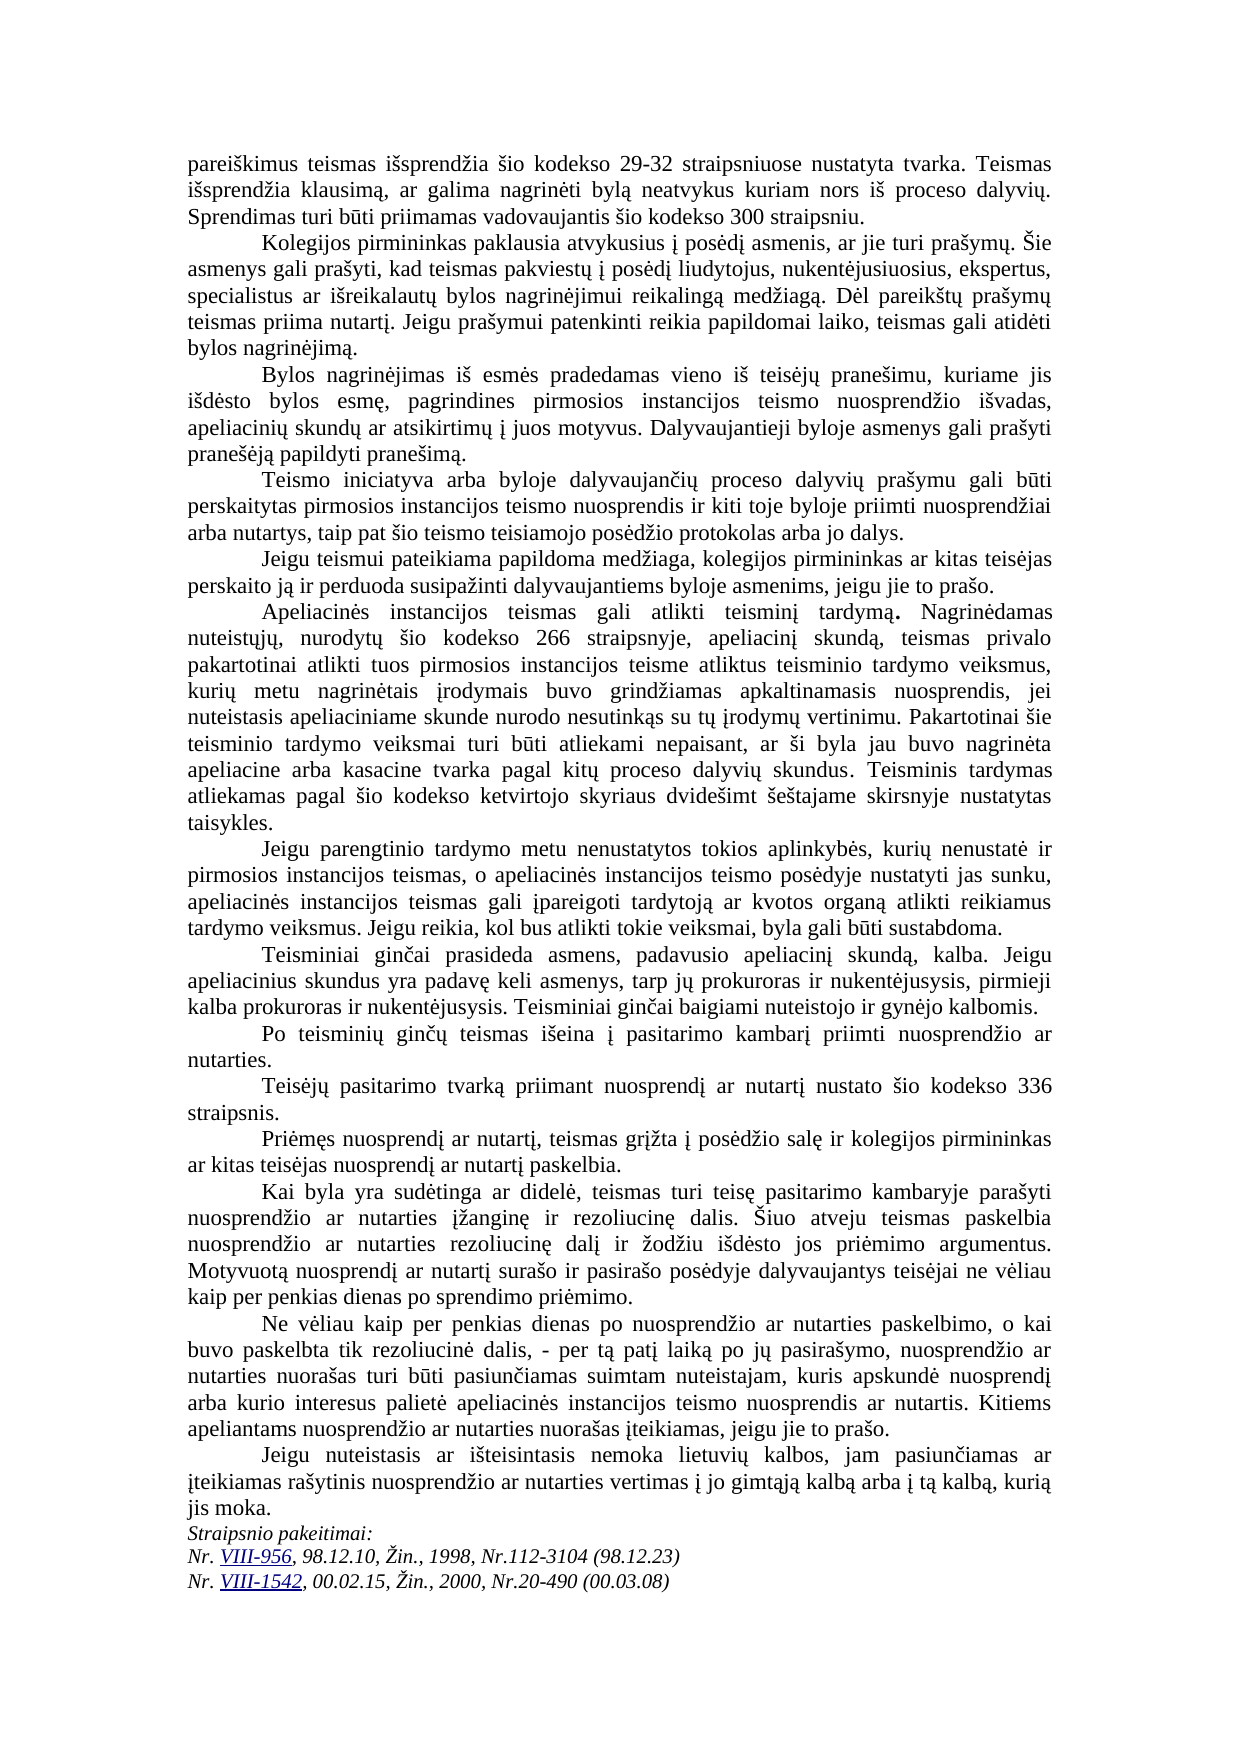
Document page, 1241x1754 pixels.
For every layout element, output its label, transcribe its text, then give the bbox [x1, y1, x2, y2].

text pareiškimus teismas išsprendžia šio kodekso 29-32 straipsniuose nustatyta tvarka. Teismas išsprendžia klausimą, ar galima nagrinėti bylą neatvykus kuriam nors iš proceso dalyvių. Sprendimas turi būti priimamas vadovaujantis šio kodekso 300 straipsniu. [187, 150, 1053, 229]
text Kai byla yra sudėtinga ar didelė, teismas turi teisę pasitarimo kambaryje parašyti nuosprendžio ar nutarties įžanginę ir rezoliucinę dalis. Šiuo atveju teismas paskelbia nuosprendžio ar nutarties rezoliucinę dalį ir žodžiu išdėsto jos priėmimo argumentus. Motyvuotą nuosprendį ar nutartį surašo ir pasirašo posėdyje dalyvaujantys teisėjai ne vėliau kaip per penkias dienas po sprendimo priėmimo. [187, 1178, 1053, 1309]
text Ne vėliau kaip per penkias dienas po nuosprendžio ar nutarties paskelbimo, o kai buvo paskelbta tik rezoliucinė dalis, - per tą patį laiką po jų pasirašymo, nuosprendžio ar nutarties nuorašas turi būti pasiunčiamas suimtam nuteistajam, kuris apskundė nuosprendį arba kurio interesus palietė apeliacinės instancijos teismo nuosprendis ar nutartis. Kitiems apeliantams nuosprendžio ar nutarties nuorašas įteikiamas, jeigu jie to prašo. [187, 1309, 1053, 1441]
text Bylos nagrinėjimas iš esmės pradedamas vieno iš teisėjų pranešimu, kuriame jis išdėsto bylos esmę, pagrindines pirmosios instancijos teismo nuosprendžio išvadas, apeliacinių skundų ar atsikirtimų į juos motyvus. Dalyvaujantieji byloje asmenys gali prašyti pranešėją papildyti pranešimą. [187, 361, 1053, 466]
text Nr. VIII-1542, 00.02.15, Žin., 2000, Nr.20-490 (00.03.08) [187, 1568, 1053, 1593]
text Jeigu teismui pateikiama papildoma medžiaga, kolegijos pirmininkas ar kitas teisėjas perskaito ją ir perduoda susipažinti dalyvaujantiems byloje asmenims, jeigu jie to prašo. [187, 545, 1053, 598]
text Po teisminių ginčų teismas išeina į pasitarimo kambarį priimti nuosprendžio ar nutarties. [187, 1020, 1053, 1072]
text Jeigu parengtinio tardymo metu nenustatytos tokios aplinkybės, kurių nenustatė ir pirmosios instancijos teismas, o apeliacinės instancijos teismo posėdyje nustatyti jas sunku, apeliacinės instancijos teismas gali įpareigoti tardytoją ar kvotos organą atlikti reikiamus tardymo veiksmus. Jeigu reikia, kol bus atlikti tokie veiksmai, byla gali būti sustabdoma. [187, 835, 1053, 941]
text Jeigu nuteistasis ar išteisintasis nemoka lietuvių kalbos, jam pasiunčiamas ar įteikiamas rašytinis nuosprendžio ar nutarties vertimas į jo gimtąją kalbą arba į tą kalbą, kurią jis moka. [187, 1441, 1053, 1520]
text Teisminiai ginčai prasideda asmens, padavusio apeliacinį skundą, kalba. Jeigu apeliacinius skundus yra padavę keli asmenys, tarp jų prokuroras ir nukentėjusysis, pirmieji kalba prokuroras ir nukentėjusysis. Teisminiai ginčai baigiami nuteistojo ir gynėjo kalbomis. [187, 941, 1053, 1020]
text Straipsnio pakeitimai: [187, 1520, 1053, 1544]
text Apeliacinės instancijos teismas gali atlikti teisminį tardymą. Nagrinėdamas nuteistųjų, nurodytų šio kodekso 266 straipsnyje, apeliacinį skundą, teismas privalo pakartotinai atlikti tuos pirmosios instancijos teisme atliktus teisminio tardymo veiksmus, kurių metu nagrinėtais įrodymais buvo grindžiamas apkaltinamasis nuosprendis, jei nuteistasis apeliaciniame skunde nurodo nesutinkąs su tų įrodymų vertinimu. Pakartotinai šie teisminio tardymo veiksmai turi būti atliekami nepaisant, ar ši byla jau buvo nagrinėta apeliacine arba kasacine tvarka pagal kitų proceso dalyvių skundus. Teisminis tardymas atliekamas pagal šio kodekso ketvirtojo skyriaus dvidešimt šeštajame skirsnyje nustatytas taisykles. [187, 598, 1053, 835]
text Teismo iniciatyva arba byloje dalyvaujančių proceso dalyvių prašymu gali būti perskaitytas pirmosios instancijos teismo nuosprendis ir kiti toje byloje priimti nuosprendžiai arba nutartys, taip pat šio teismo teisiamojo posėdžio protokolas arba jo dalys. [187, 466, 1053, 545]
text Teisėjų pasitarimo tvarką priimant nuosprendį ar nutartį nustato šio kodekso 336 straipsnis. [187, 1072, 1053, 1125]
text Nr. VIII-956, 98.12.10, Žin., 1998, Nr.112-3104 (98.12.23) [187, 1544, 1053, 1568]
text Priėmęs nuosprendį ar nutartį, teismas grįžta į posėdžio salę ir kolegijos pirmininkas ar kitas teisėjas nuosprendį ar nutartį paskelbia. [187, 1125, 1053, 1178]
text Kolegijos pirmininkas paklausia atvykusius į posėdį asmenis, ar jie turi prašymų. Šie asmenys gali prašyti, kad teismas pakviestų į posėdį liudytojus, nukentėjusiuosius, ekspertus, specialistus ar išreikalautų bylos nagrinėjimui reikalingą medžiagą. Dėl pareikštų prašymų teismas priima nutartį. Jeigu prašymui patenkinti reikia papildomai laiko, teismas gali atidėti bylos nagrinėjimą. [187, 229, 1053, 361]
